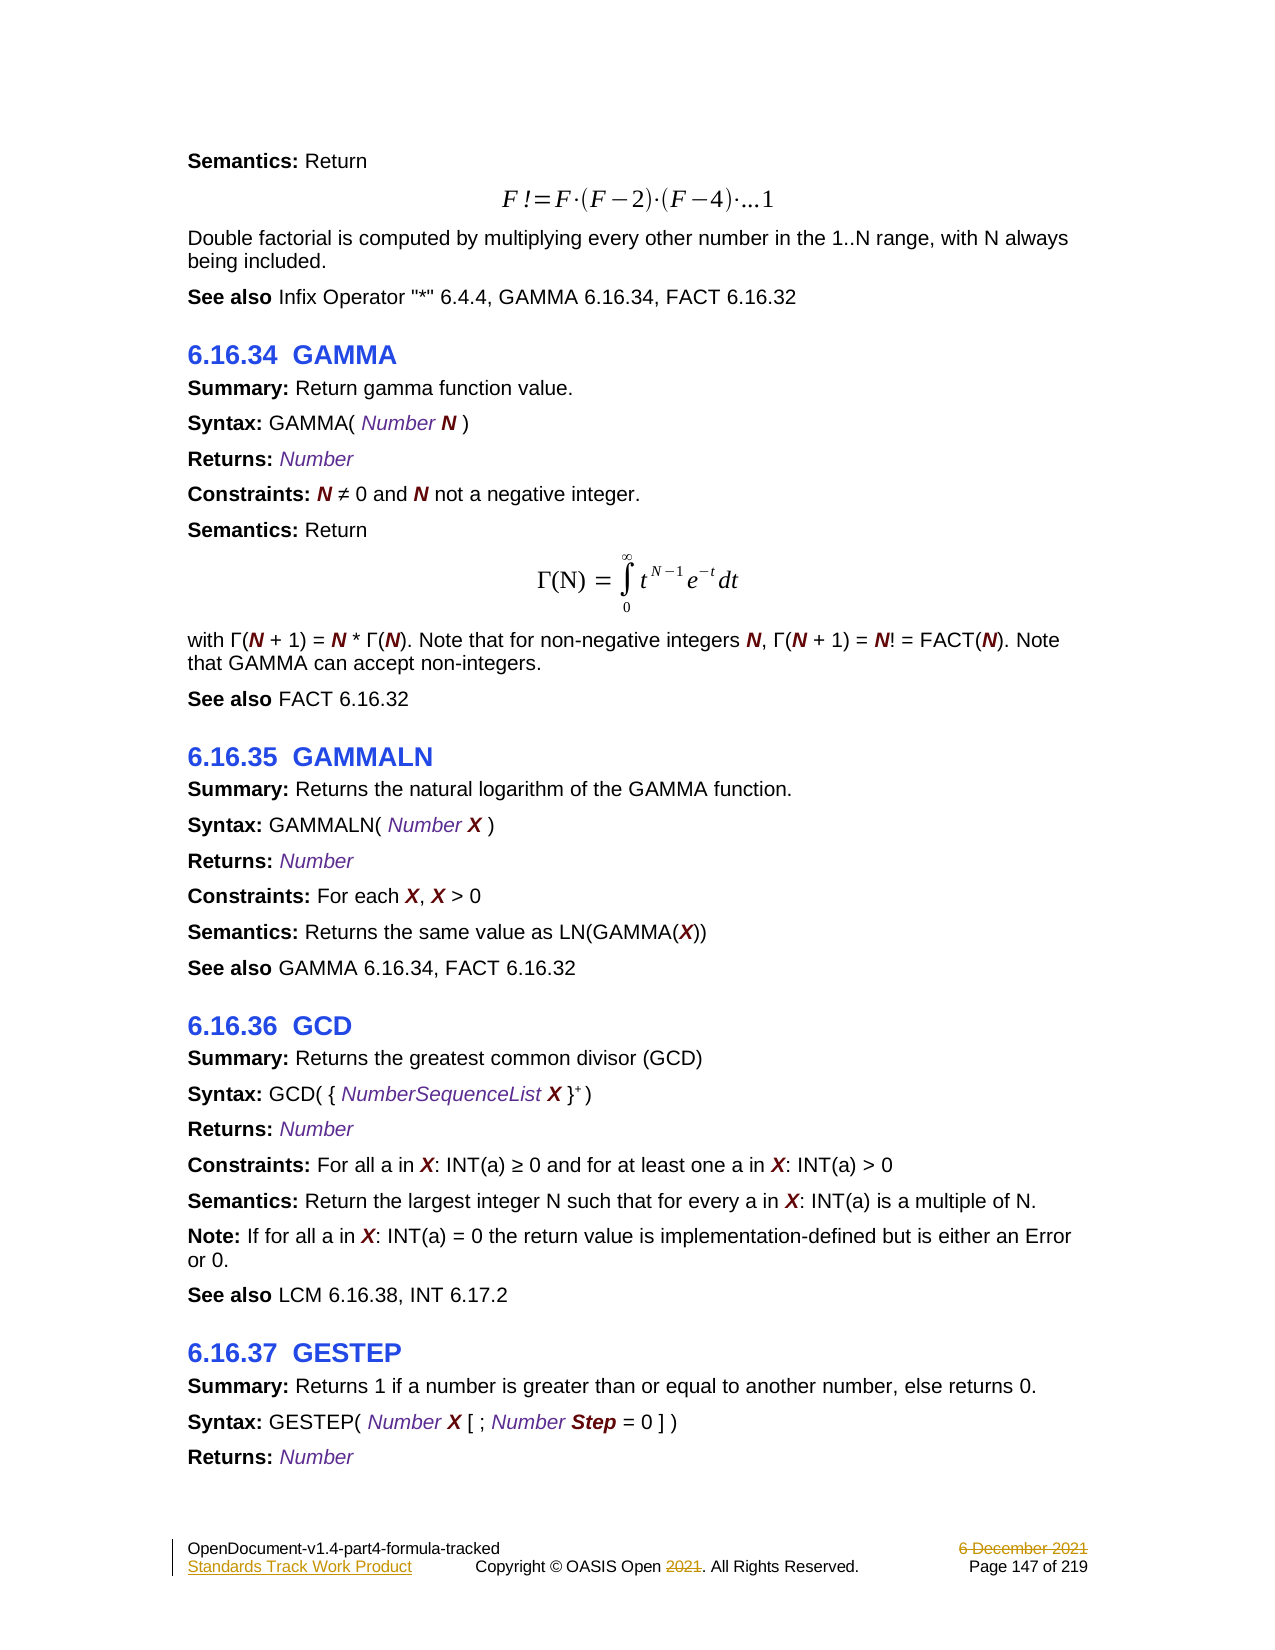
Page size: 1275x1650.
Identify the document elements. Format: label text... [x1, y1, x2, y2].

text See also LCM 6.16.38, INT 6.17.2 [187, 1284, 1088, 1307]
text See also Infix Operator "*" 6.4.4, GAMMA 6.16.34, FACT 6.16.32 [187, 285, 1088, 309]
text Semantics: Return [187, 518, 1088, 542]
text Semantics: Returns the same value as LN(GAMMA(X)) [187, 920, 1088, 944]
subtitle GAMMALN [187, 742, 1088, 772]
text Syntax: GESTEP( Number X [ ; Number Step = 0 ] ) [187, 1410, 1088, 1434]
text Summary: Return gamma function value. [187, 376, 1088, 399]
text Returns: Number [187, 447, 1088, 471]
text Note: If for all a in X: INT(a) = 0 the return value is implementation-defined but is either an Error or 0. [187, 1225, 1088, 1272]
subtitle GAMMA [187, 340, 1088, 370]
subtitle GESTEP [187, 1338, 1088, 1368]
text Constraints: For each X, X > 0 [187, 885, 1088, 908]
text Returns: Number [187, 1446, 1088, 1469]
text Summary: Returns the natural logarithm of the GAMMA function. [187, 778, 1088, 801]
text See also GAMMA 6.16.34, FACT 6.16.32 [187, 956, 1088, 979]
text See also FACT 6.16.32 [187, 687, 1088, 711]
text Semantics: Return [187, 150, 1088, 173]
text Syntax: GAMMA( Number N ) [187, 412, 1088, 435]
text Summary: Returns the greatest common divisor (GCD) [187, 1047, 1088, 1070]
text Constraints: N ≠ 0 and N not a negative integer. [187, 483, 1088, 506]
text Syntax: GAMMALN( Number X ) [187, 813, 1088, 837]
text Syntax: GCD( { NumberSequenceList X }+ ) [187, 1082, 1088, 1106]
subtitle GCD [187, 1011, 1088, 1041]
text Double factorial is computed by multiplying every other number in the 1..N range, with N always being included. [187, 226, 1088, 273]
text Returns: Number [187, 1118, 1088, 1141]
text Returns: Number [187, 849, 1088, 873]
text Summary: Returns 1 if a number is greater than or equal to another number, else returns 0. [187, 1374, 1088, 1398]
text Semantics: Return the largest integer N such that for every a in X: INT(a) is a multiple of N. [187, 1189, 1088, 1213]
text with Γ(N + 1) = N * Γ(N). Note that for non-negative integers N, Γ(N + 1) = N! = FACT(N). Note that GAMMA can accept non-integers. [187, 628, 1088, 675]
text Constraints: For all a in X: INT(a) ≥ 0 and for at least one a in X: INT(a) > 0 [187, 1153, 1088, 1177]
